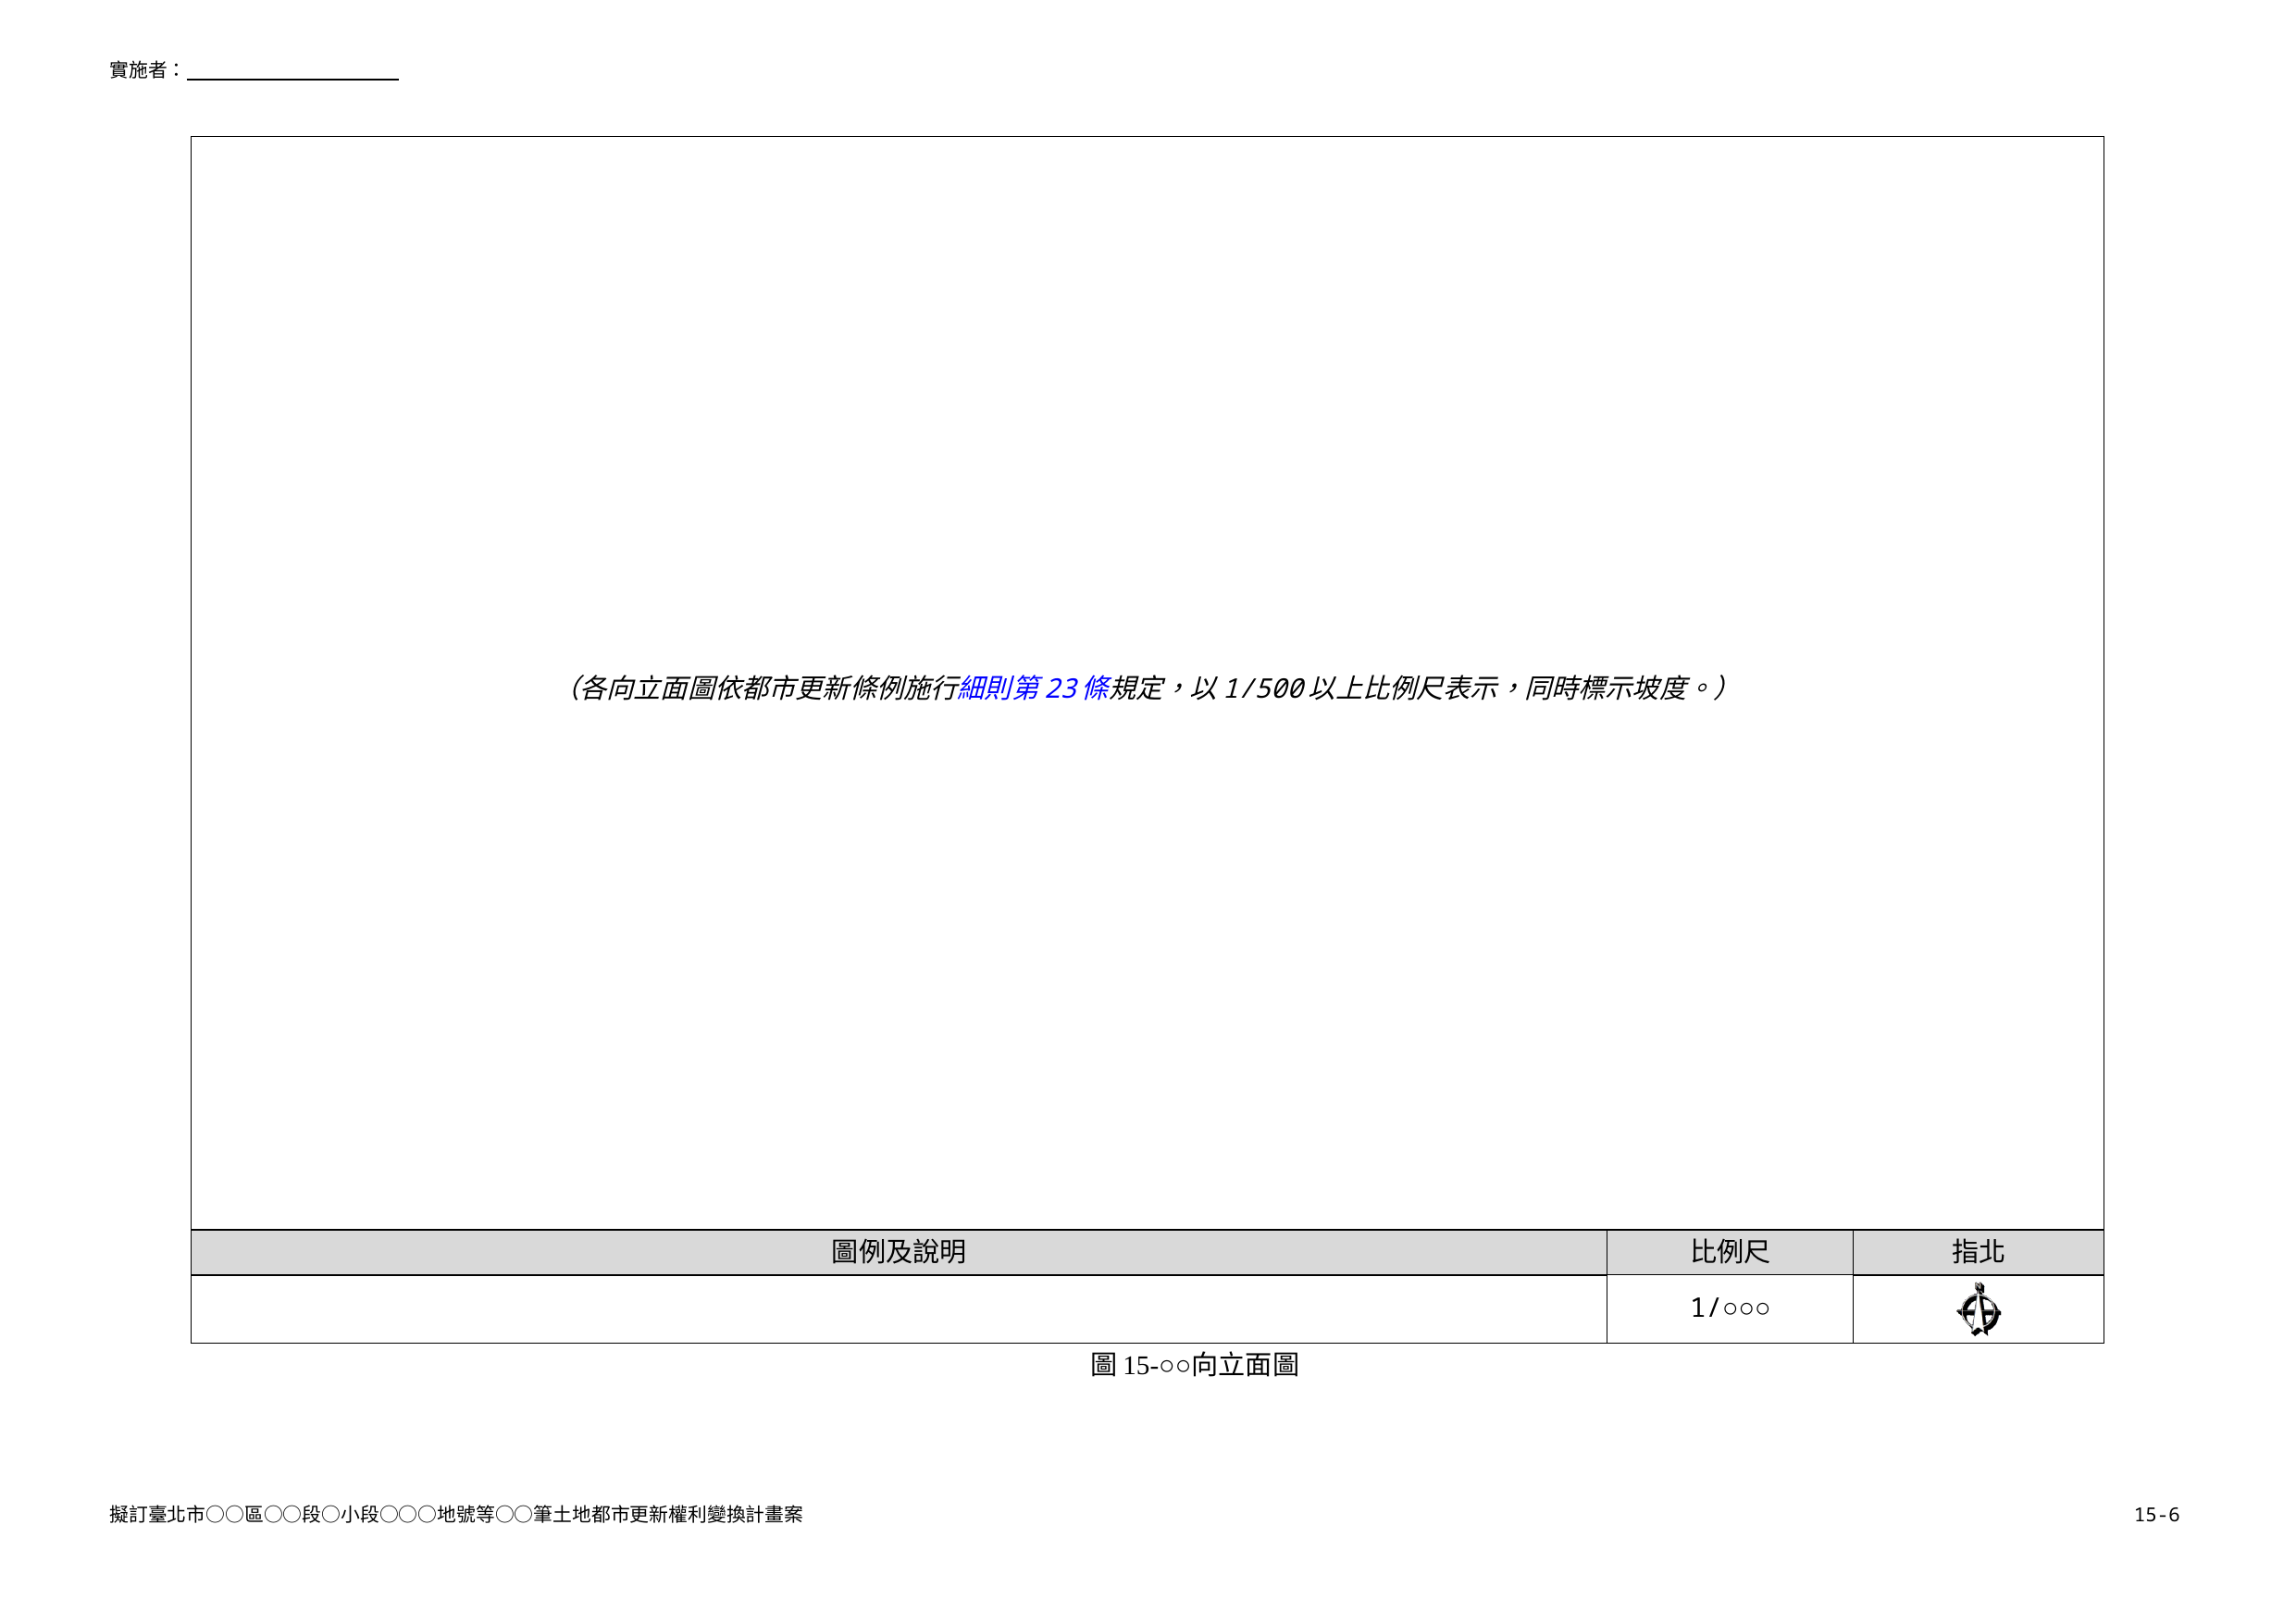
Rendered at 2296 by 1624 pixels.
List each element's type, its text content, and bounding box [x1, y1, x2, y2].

table_cell 比例尺 [1607, 1231, 1853, 1274]
table_cell 圖例及說明 [192, 1231, 1607, 1274]
table_cell 指北 [1854, 1231, 2104, 1274]
text 圖15-○○向立面圖 [203, 1344, 2186, 1382]
table_cell 1/○○○ [1607, 1275, 1853, 1343]
table_header （各向立面圖依都市更新條例施行細則第23條規定，以1/500以上比例尺表示，同時標示坡度。） [192, 137, 2104, 1229]
table_cell [192, 1276, 1607, 1343]
table_cell [1854, 1276, 2104, 1343]
